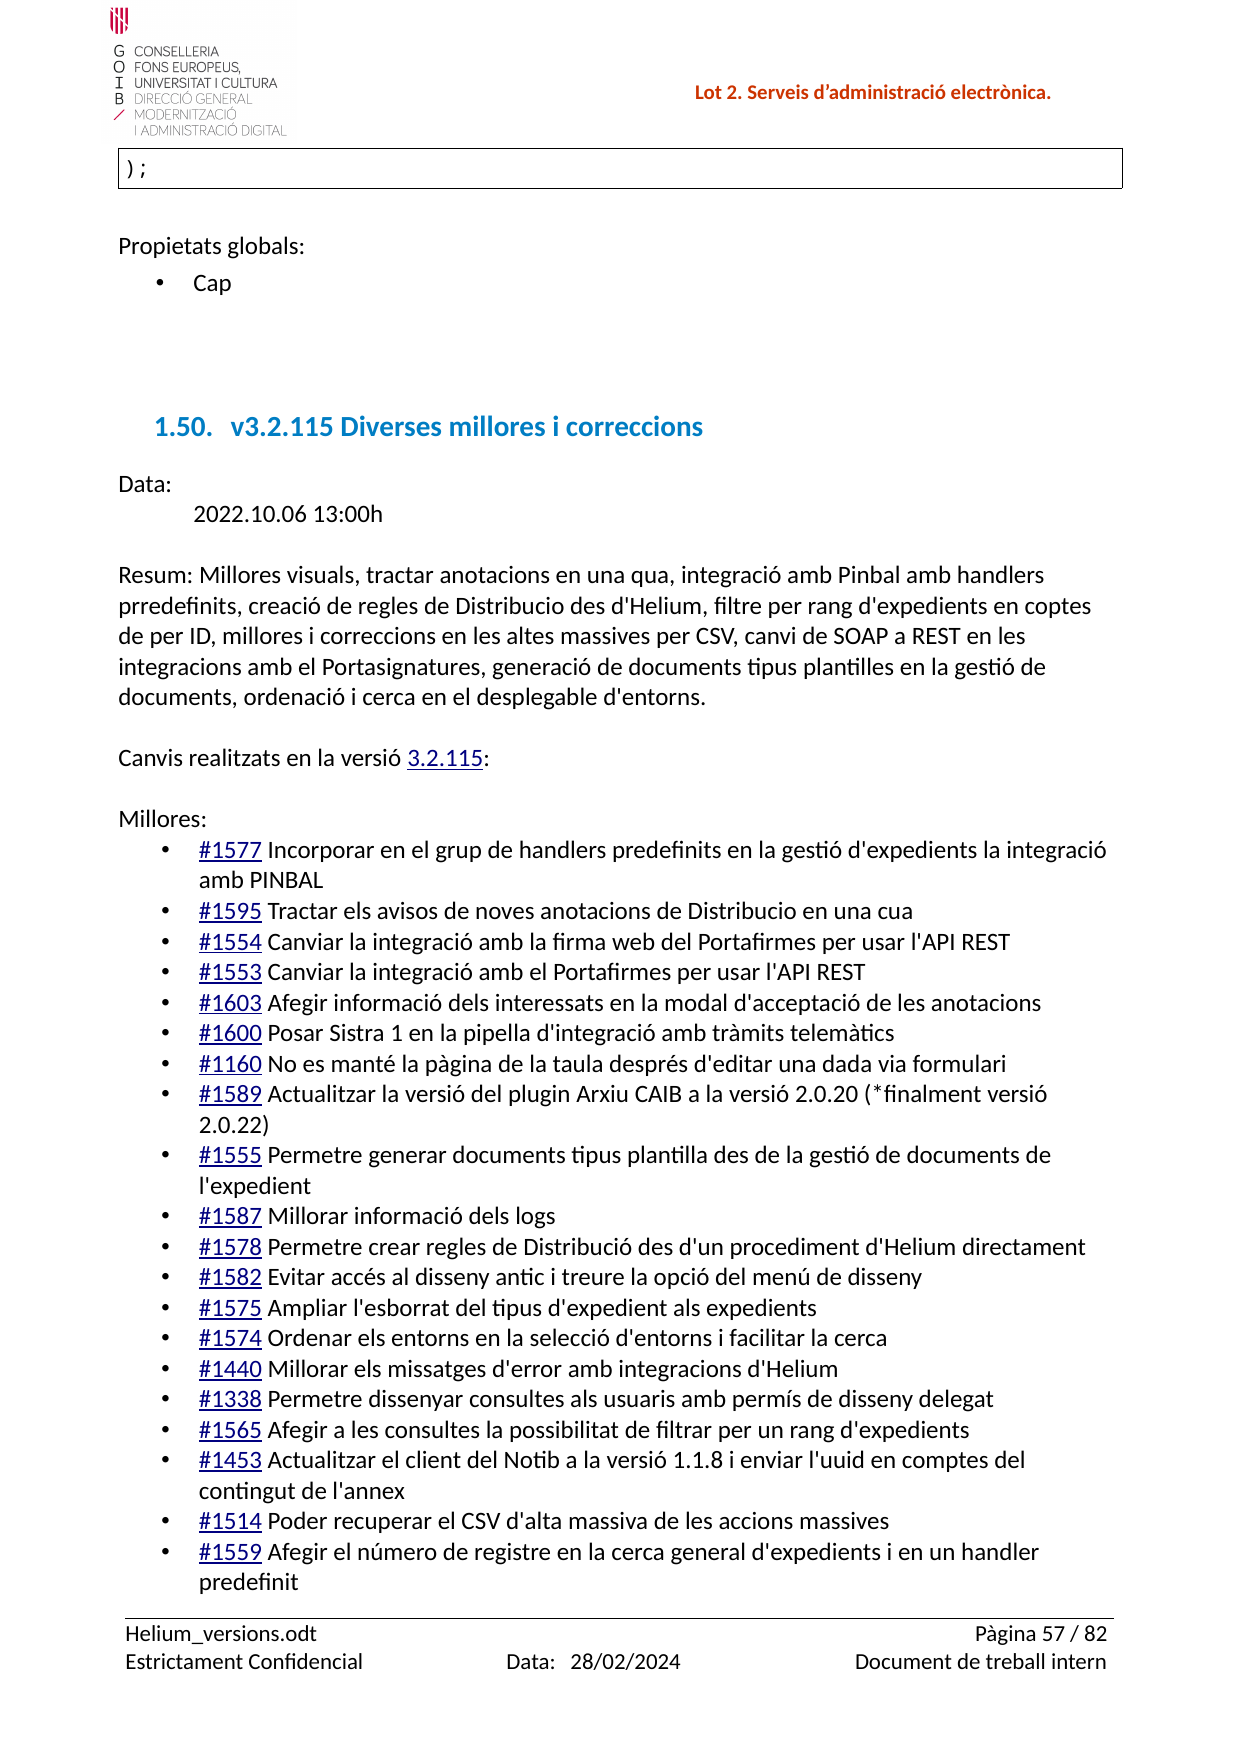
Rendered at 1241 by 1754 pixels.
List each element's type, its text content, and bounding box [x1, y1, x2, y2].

list #1338 Permetre dissenyar consultes als usuaris amb permís de disseny delegat [161, 1383, 1122, 1414]
list #1603 Afegir informació dels interessats en la modal d'acceptació de les anotacions [161, 987, 1122, 1017]
text Canvis realitzats en la versió 3.2.115: [118, 742, 1122, 773]
list #1574 Ordenar els entorns en la selecció d'entorns i facilitar la cerca [161, 1322, 1122, 1353]
list #1582 Evitar accés al disseny antic i treure la opció del menú de disseny [161, 1261, 1122, 1292]
list #1553 Canviar la integració amb el Portafirmes per usar l'API REST [161, 956, 1122, 987]
text Data: [118, 468, 1122, 498]
list Cap [156, 267, 1122, 297]
list #1595 Tractar els avisos de noves anotacions de Distribucio en una cua [161, 895, 1122, 926]
list #1577 Incorporar en el grup de handlers predefinits en la gestió d'expedients la integració amb PINBAL [161, 834, 1122, 895]
table_header ); [119, 149, 1122, 188]
list #1555 Permetre generar documents tipus plantilla des de la gestió de documents de l'expedient [161, 1139, 1122, 1200]
list #1587 Millorar informació dels logs [161, 1200, 1122, 1231]
list #1554 Canviar la integració amb la firma web del Portafirmes per usar l'API REST [161, 926, 1122, 956]
text Propietats globals: [118, 230, 1122, 261]
subtitle v3.2.115 Diverses millores i correccions [153, 408, 1122, 444]
list #1600 Posar Sistra 1 en la pipella d'integració amb tràmits telemàtics [161, 1017, 1122, 1048]
text Resum: Millores visuals, tractar anotacions en una qua, integració amb Pinbal amb handlers prredefinits, creació de regles de Distribucio des d'Helium, filtre per rang d'expedients en coptes de per ID, millores i correccions en les altes massives per CSV, canvi de SOAP a REST en les integracions amb el Portasignatures, generació de documents tipus plantilles en la gestió de documents, ordenació i cerca en el desplegable d'entorns. [118, 559, 1122, 712]
list #1160 No es manté la pàgina de la taula després d'editar una dada via formulari [161, 1048, 1122, 1078]
list #1565 Afegir a les consultes la possibilitat de filtrar per un rang d'expedients [161, 1414, 1122, 1444]
list #1589 Actualitzar la versió del plugin Arxiu CAIB a la versió 2.0.20 (*finalment versió 2.0.22) [161, 1078, 1122, 1139]
list #1514 Poder recuperar el CSV d'alta massiva de les accions massives [161, 1506, 1122, 1536]
text Millores: [118, 803, 1122, 834]
list #1453 Actualitzar el client del Notib a la versió 1.1.8 i enviar l'uuid en comptes del contingut de l'annex [161, 1444, 1122, 1506]
list #1578 Permetre crear regles de Distribució des d'un procediment d'Helium directament [161, 1231, 1122, 1261]
list #1575 Ampliar l'esborrat del tipus d'expedient als expedients [161, 1292, 1122, 1322]
picture [100, 0, 297, 144]
list #1559 Afegir el número de registre en la cerca general d'expedients i en un handler predefinit [161, 1536, 1122, 1597]
list #1440 Millorar els missatges d'error amb integracions d'Helium [161, 1353, 1122, 1383]
text 2022.10.06 13:00h [118, 498, 1122, 529]
